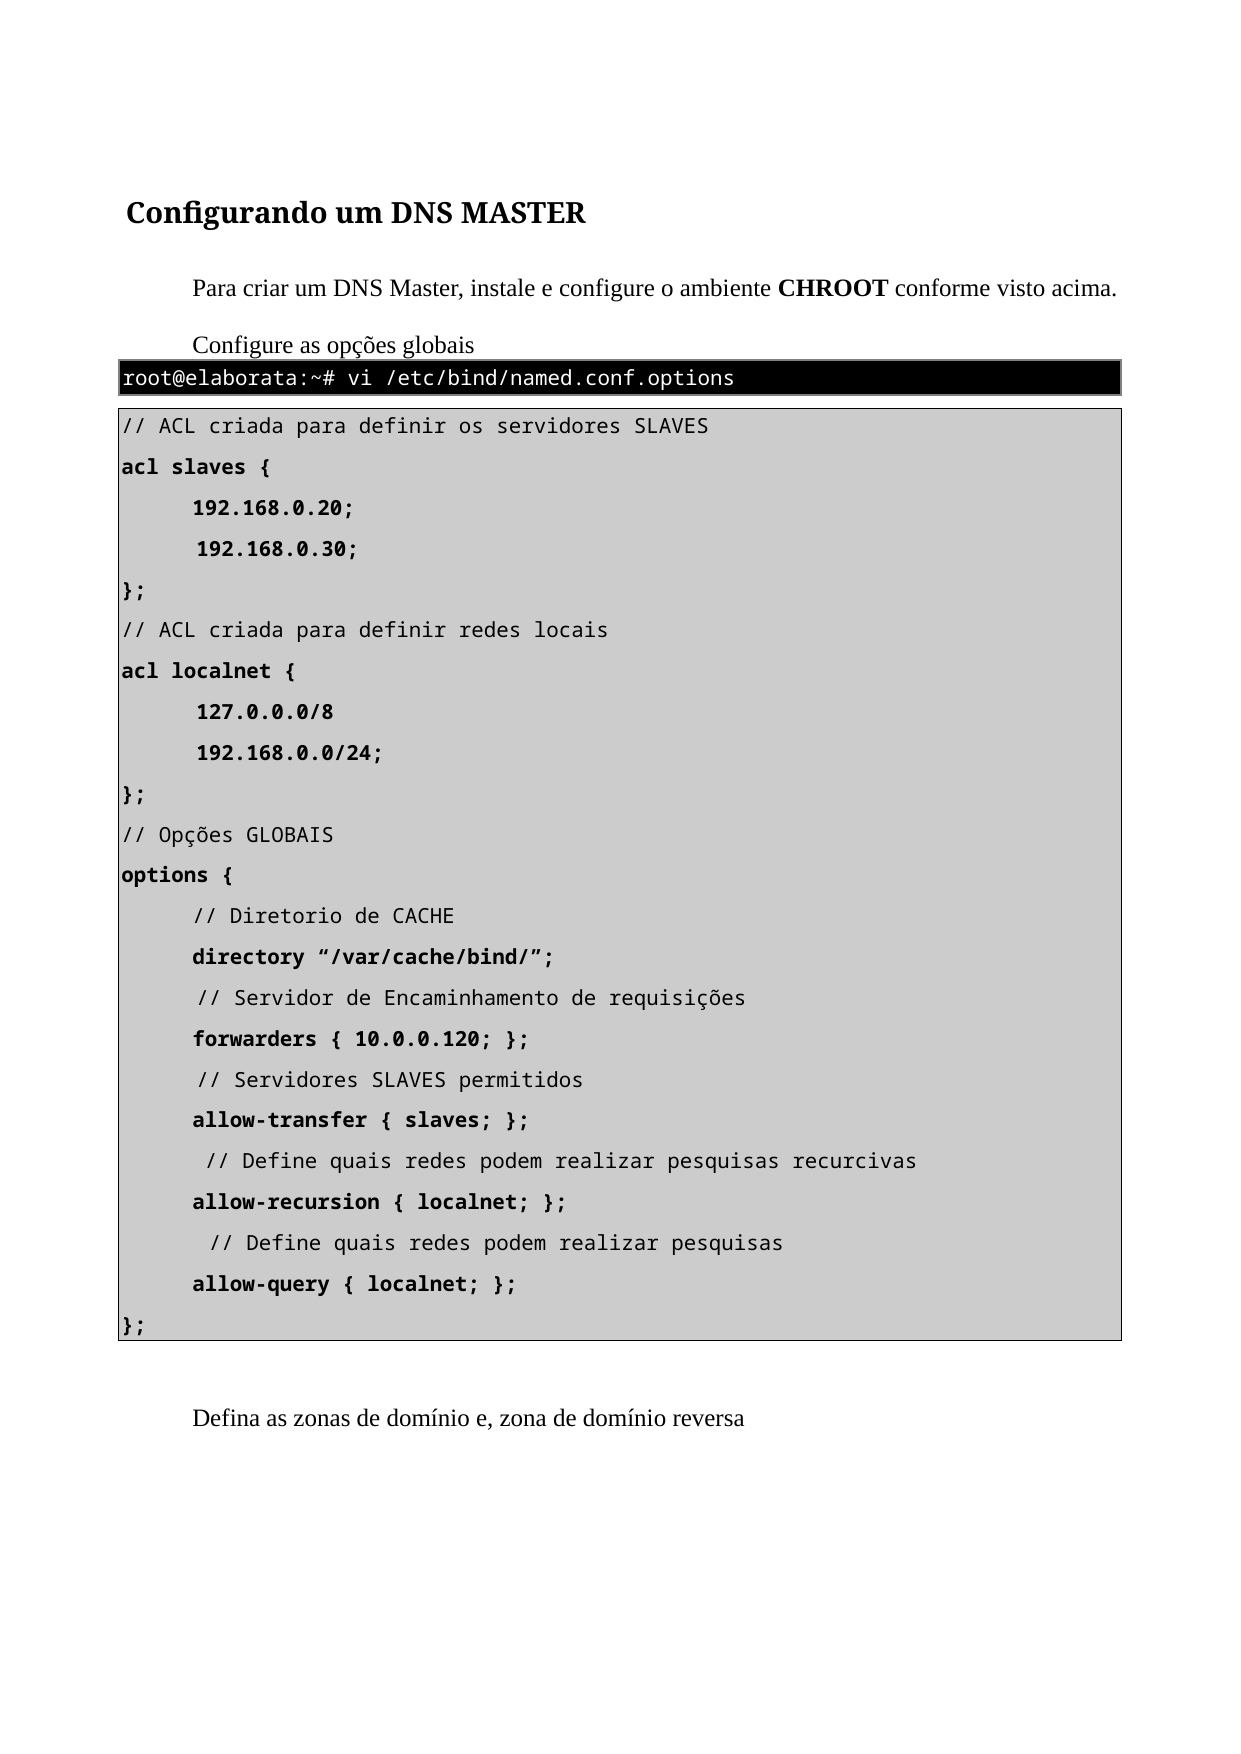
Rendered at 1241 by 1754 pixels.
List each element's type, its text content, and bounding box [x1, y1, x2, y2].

text forwarders { 10.0.0.120; }; [119, 1021, 1121, 1052]
text allow-query { localnet; }; [119, 1266, 1121, 1297]
text acl localnet { [119, 653, 1121, 685]
text // Define quais redes podem realizar pesquisas recurcivas [119, 1143, 1121, 1175]
text // Opções GLOBAIS [119, 817, 1121, 848]
text Para criar um DNS Master, instale e configure o ambiente CHROOT conforme visto acima. [118, 273, 1122, 302]
subtitle Configurando um DNS MASTER [118, 192, 1122, 232]
text directory “/var/cache/bind/”; [119, 939, 1121, 971]
text // Servidores SLAVES permitidos [119, 1062, 1121, 1093]
text 192.168.0.0/24; [119, 735, 1121, 766]
text 192.168.0.30; [119, 531, 1121, 562]
text // Diretorio de CACHE [119, 898, 1121, 930]
text }; [119, 1307, 1121, 1340]
text Configure as opções globais [118, 330, 1122, 359]
text }; [119, 572, 1121, 603]
text allow-transfer { slaves; }; [119, 1102, 1121, 1134]
text root@elaborata:~# vi /etc/bind/named.conf.options [120, 361, 1120, 394]
text acl slaves { [119, 449, 1121, 481]
text 127.0.0.0/8 [119, 694, 1121, 726]
text // Servidor de Encaminhamento de requisições [119, 980, 1121, 1011]
text // ACL criada para definir redes locais [119, 612, 1121, 644]
text allow-recursion { localnet; }; [119, 1184, 1121, 1216]
text 192.168.0.20; [119, 490, 1121, 521]
text options { [119, 857, 1121, 889]
text Defina as zonas de domínio e, zona de domínio reversa [118, 1403, 1122, 1431]
text // ACL criada para definir os servidores SLAVES [119, 409, 1121, 440]
text // Define quais redes podem realizar pesquisas [119, 1225, 1121, 1256]
text }; [119, 776, 1121, 807]
